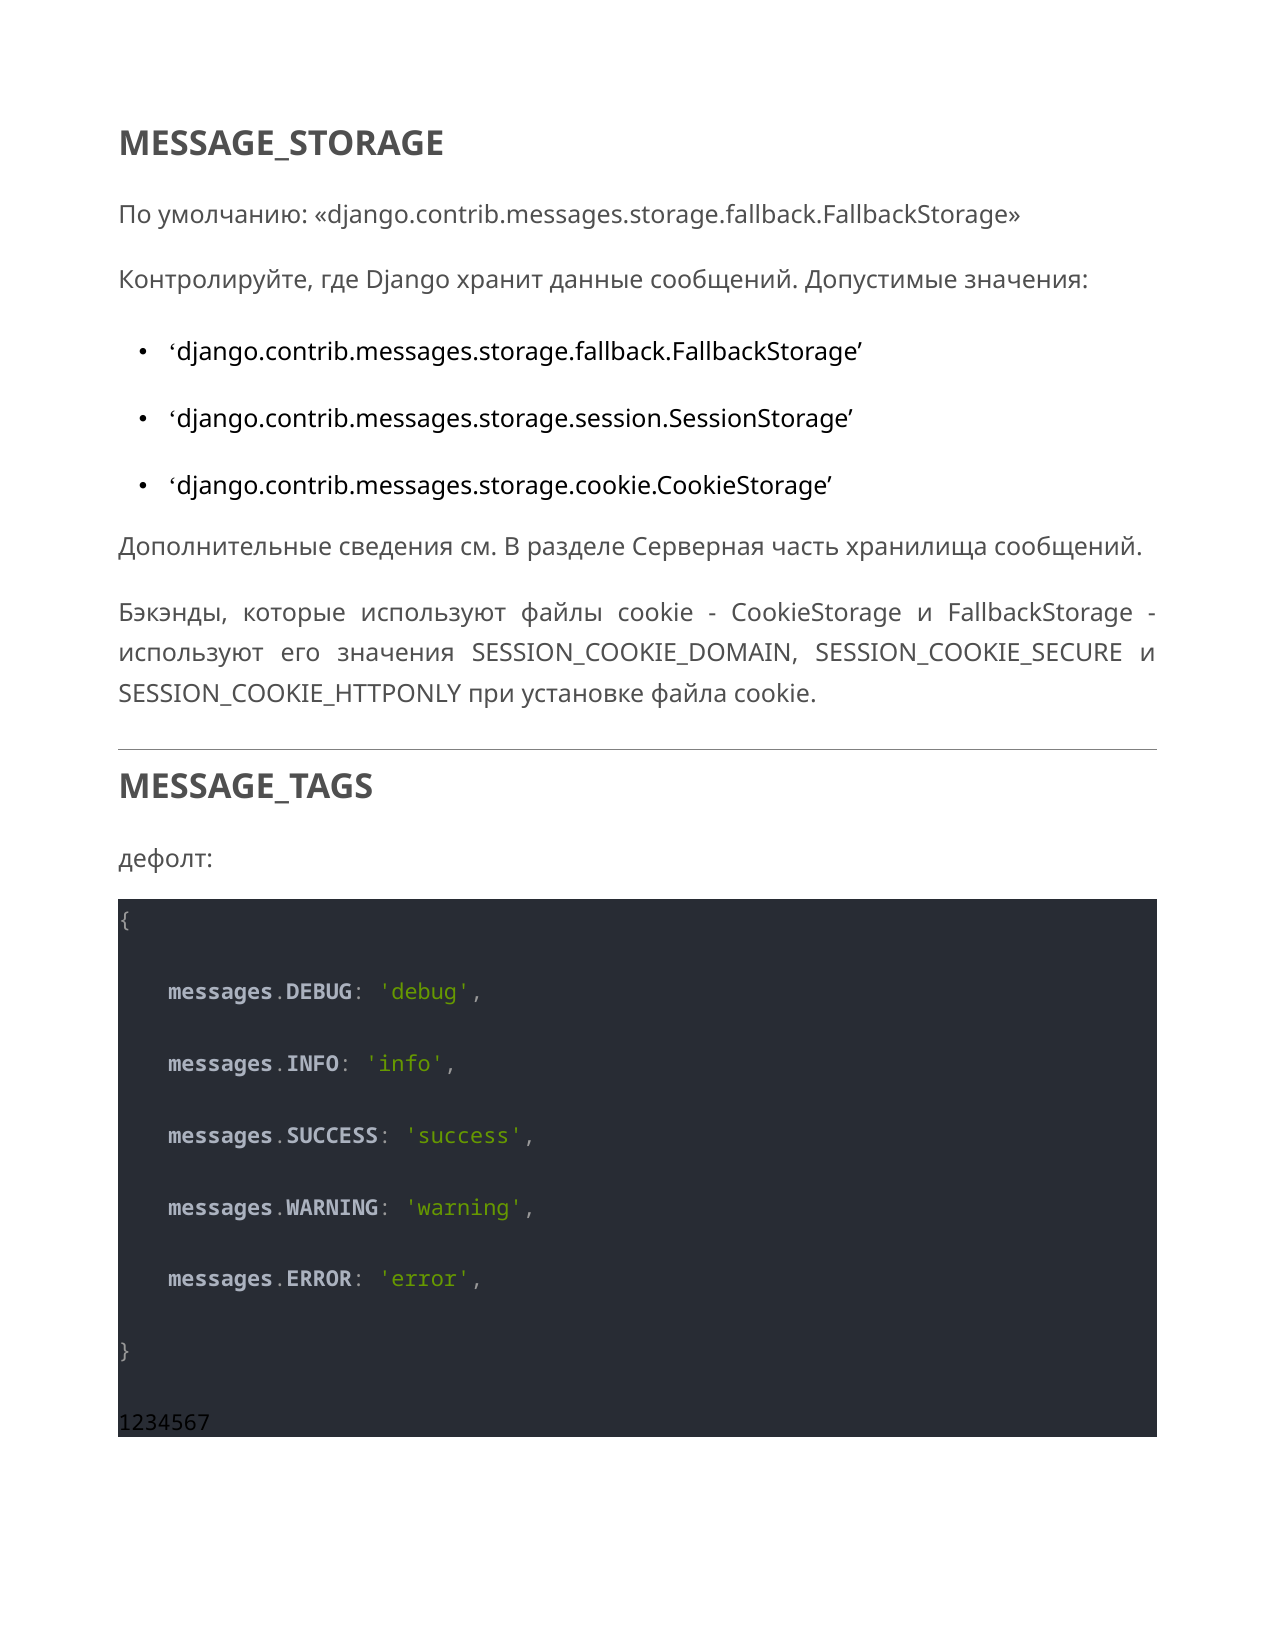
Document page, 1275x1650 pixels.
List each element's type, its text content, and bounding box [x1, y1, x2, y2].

list ‘django.contrib.messages.storage.fallback.FallbackStorage’ [168, 334, 1157, 368]
text } [118, 1331, 1157, 1365]
subtitle MESSAGE_STORAGE [118, 118, 1157, 165]
list ‘django.contrib.messages.storage.cookie.CookieStorage’ [168, 468, 1157, 502]
text 1234567 [118, 1403, 1157, 1437]
text дефолт: [118, 834, 1157, 874]
text messages.WARNING: 'warning', [118, 1187, 1157, 1221]
text По умолчанию: «django.contrib.messages.storage.fallback.FallbackStorage» [118, 190, 1157, 231]
list ‘django.contrib.messages.storage.session.SessionStorage’ [168, 401, 1157, 435]
text Контролируйте, где Django хранит данные сообщений. Допустимые значения: [118, 256, 1157, 296]
subtitle MESSAGE_TAGS [118, 762, 1157, 809]
text { [118, 899, 1157, 934]
text messages.ERROR: 'error', [118, 1259, 1157, 1293]
text Бэкэнды, которые используют файлы cookie - CookieStorage и FallbackStorage - используют его значения SESSION_COOKIE_DOMAIN, SESSION_COOKIE_SECURE и SESSION_COOKIE_HTTPONLY при установке файла cookie. [118, 588, 1157, 710]
text messages.INFO: 'info', [118, 1043, 1157, 1078]
text Дополнительные сведения см. В разделе Серверная часть хранилища сообщений. [118, 522, 1157, 563]
text messages.SUCCESS: 'success', [118, 1115, 1157, 1149]
text messages.DEBUG: 'debug', [118, 971, 1157, 1006]
